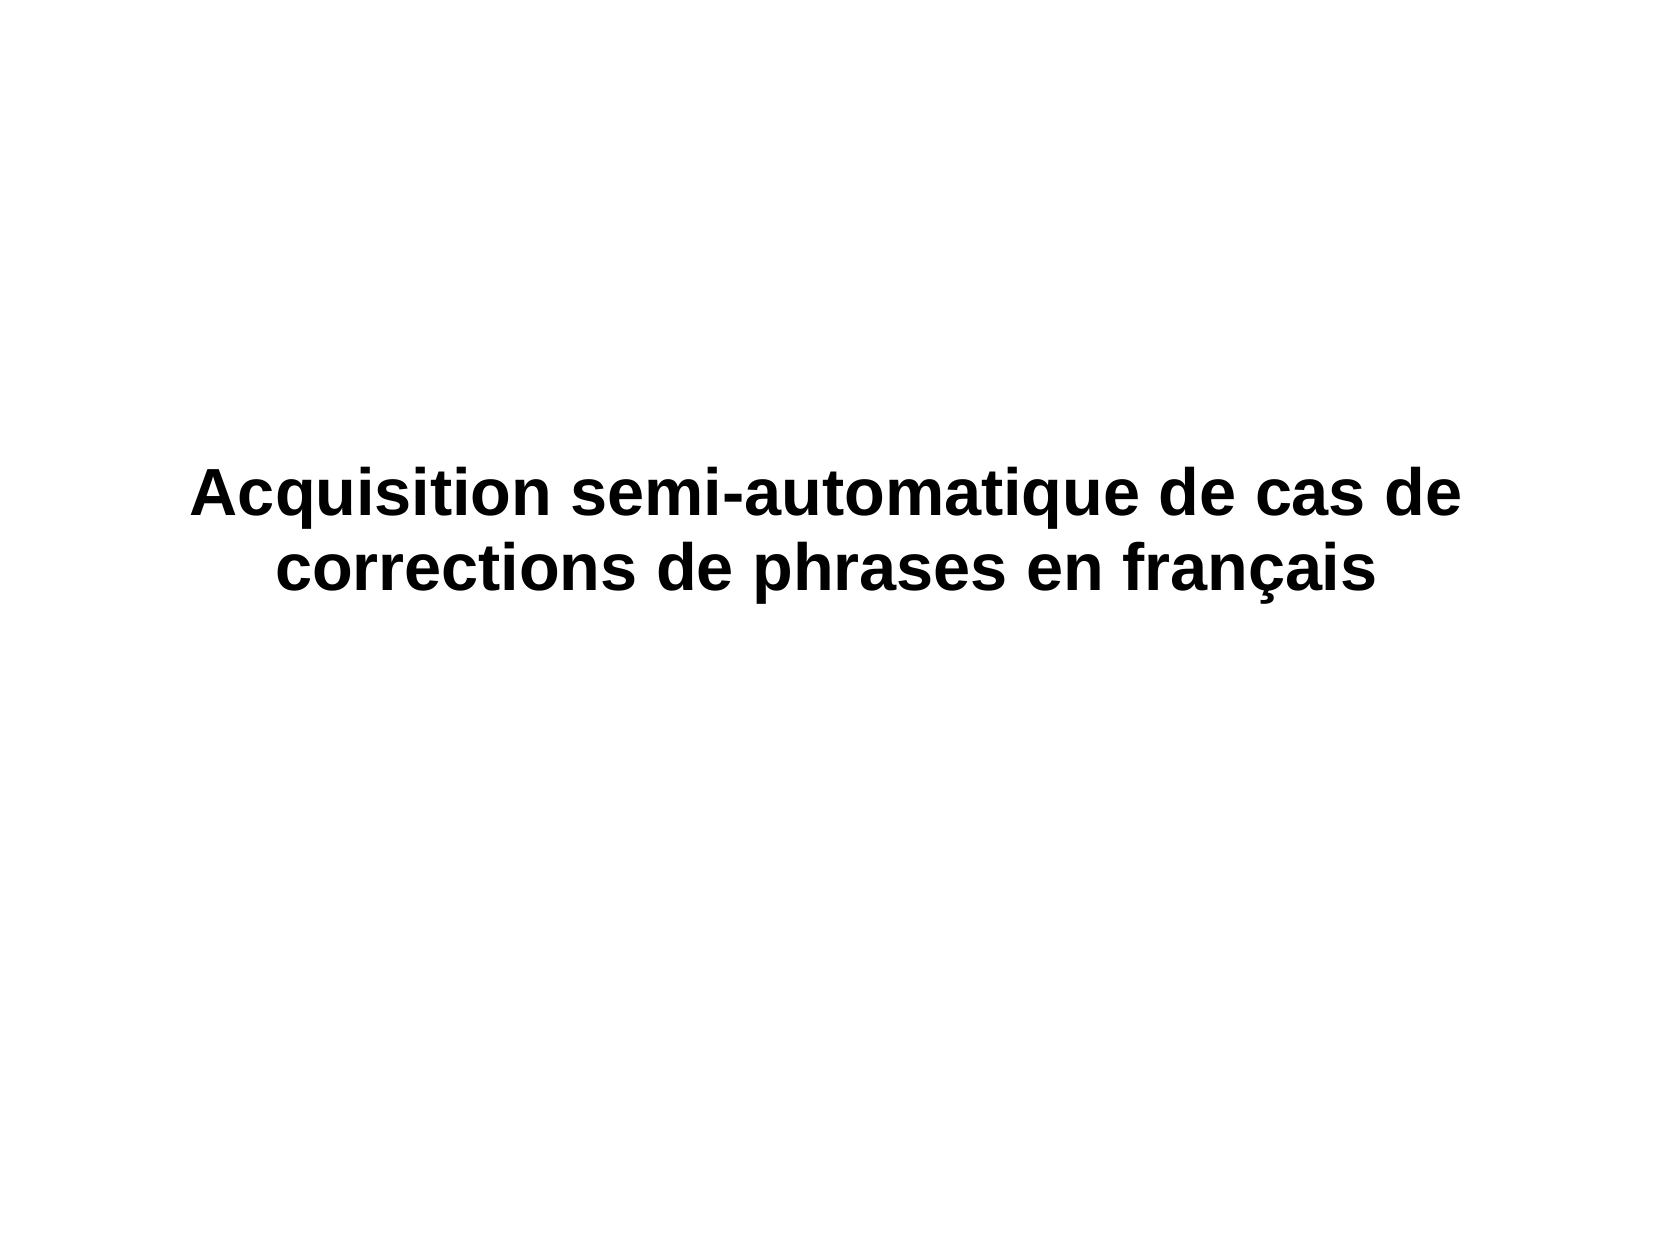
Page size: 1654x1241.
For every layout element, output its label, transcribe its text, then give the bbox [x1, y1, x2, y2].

subtitle Acquisition semi-automatique de cas de corrections de phrases en français [82, 49, 1571, 1010]
